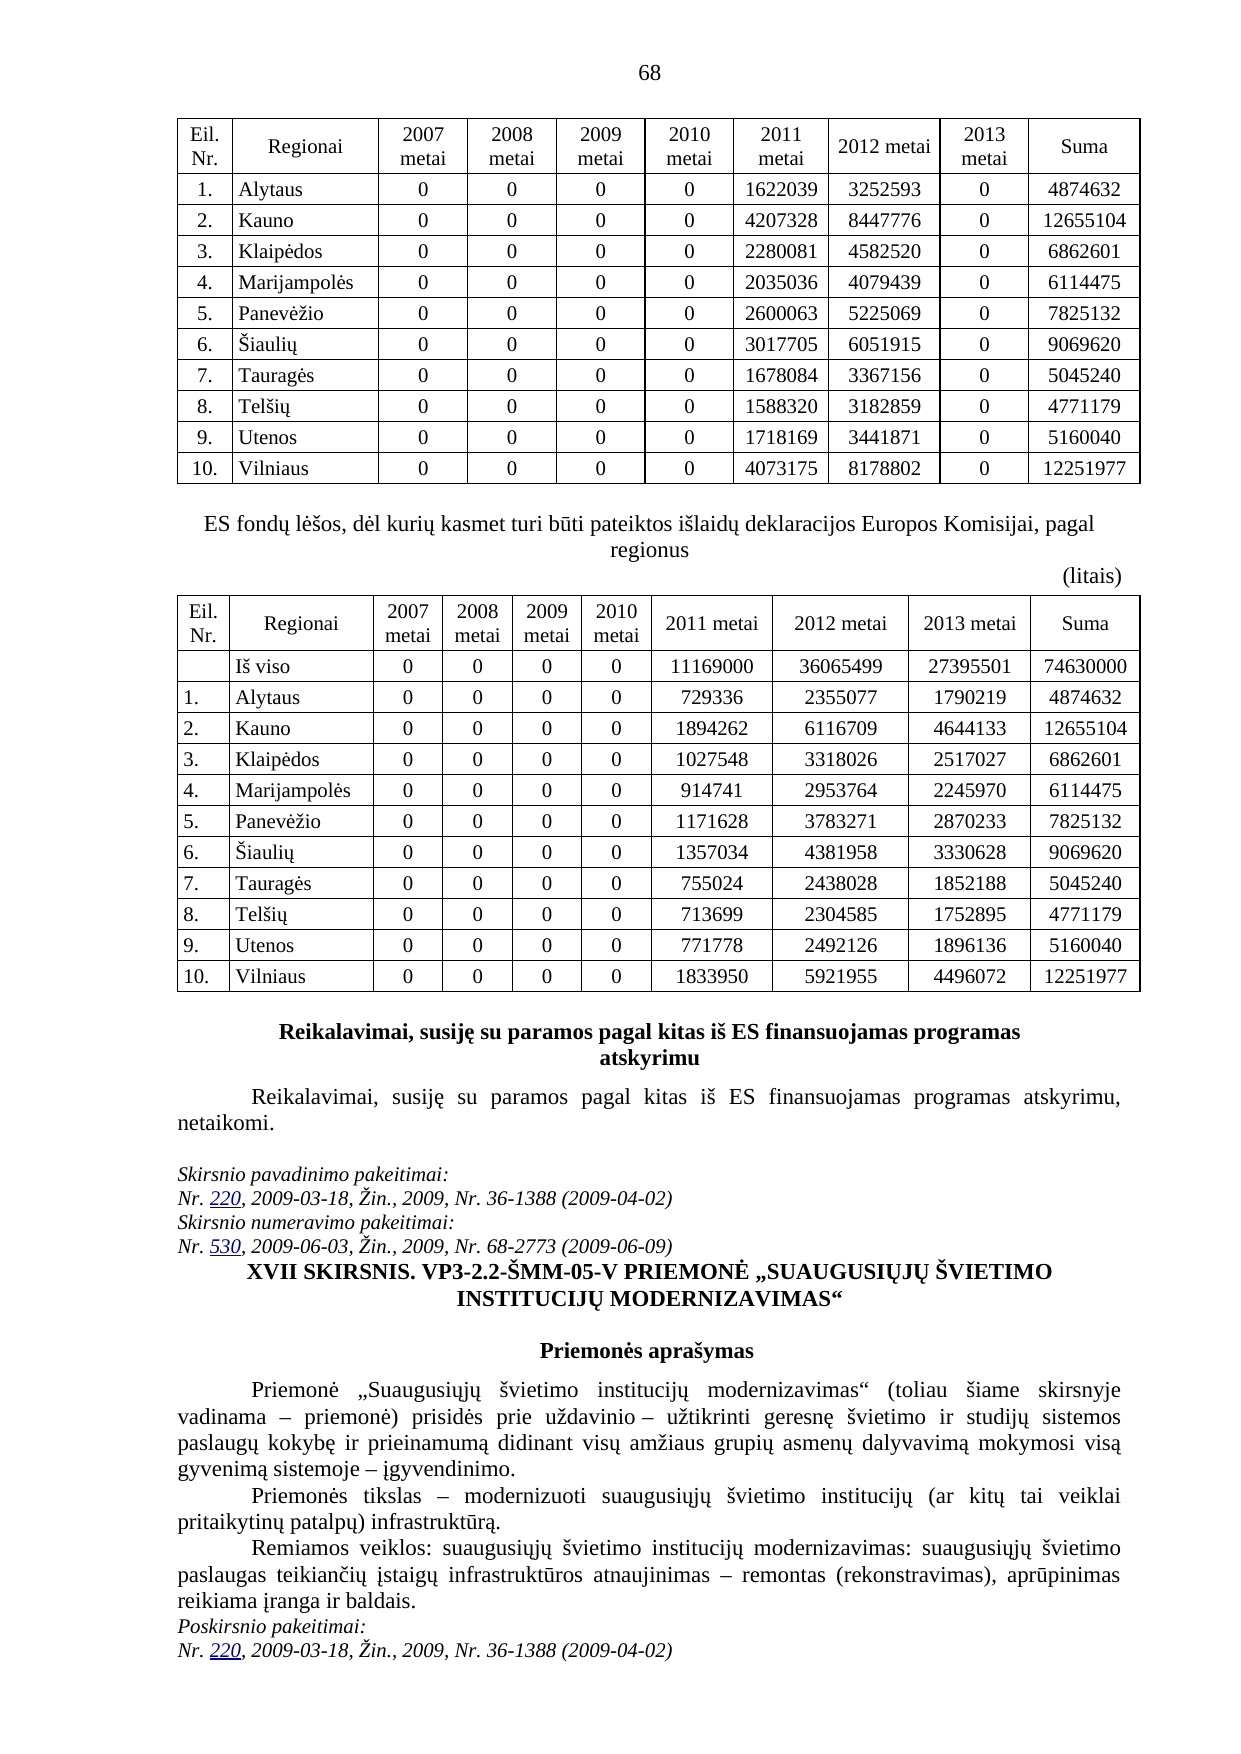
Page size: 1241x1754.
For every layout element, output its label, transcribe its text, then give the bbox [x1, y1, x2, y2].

table_cell 1357034 [652, 837, 772, 867]
table_cell 0 [557, 267, 644, 297]
text (litais) [177, 563, 1122, 589]
table_header 2009 metai [513, 596, 581, 650]
table_header 2012 metai [829, 119, 939, 173]
table_cell 3. [178, 236, 232, 266]
table_cell 74630000 [1031, 651, 1139, 681]
table_cell 0 [557, 329, 644, 359]
table_cell 2280081 [734, 236, 828, 266]
table_cell 0 [443, 837, 512, 867]
table_cell Kauno [233, 205, 378, 235]
table_cell 0 [443, 806, 512, 836]
table_cell 8447776 [829, 205, 939, 235]
table_cell 0 [443, 651, 512, 681]
table_cell 6862601 [1029, 236, 1139, 266]
table_cell 0 [557, 205, 644, 235]
table_cell 0 [557, 422, 644, 452]
table_cell 4381958 [773, 837, 908, 867]
table_cell Vilniaus [230, 961, 373, 991]
table_cell 0 [941, 360, 1028, 390]
text Remiamos veiklos: suaugusiųjų švietimo institucijų modernizavimas: suaugusiųjų švietimo paslaugas teikiančių įstaigų infrastruktūros atnaujinimas – remontas (rekonstravimas), aprūpinimas reikiama įranga ir baldais. [177, 1534, 1122, 1613]
table_cell 1588320 [734, 391, 828, 421]
table_cell 1. [178, 174, 232, 204]
table_cell 3441871 [829, 422, 939, 452]
table_cell 0 [941, 391, 1028, 421]
table_cell 3783271 [773, 806, 908, 836]
table_cell 0 [646, 329, 733, 359]
table_cell 9069620 [1031, 837, 1139, 867]
table_cell 5045240 [1031, 868, 1139, 898]
table_cell 0 [941, 174, 1028, 204]
table_cell 0 [582, 868, 651, 898]
table_cell 771778 [652, 930, 772, 959]
table_cell Panevėžio [230, 806, 373, 836]
table_cell 7825132 [1031, 806, 1139, 836]
table_cell 1622039 [734, 174, 828, 204]
table_cell 0 [374, 899, 442, 929]
table_cell 6862601 [1031, 744, 1139, 774]
text Nr. 220, 2009-03-18, Žin., 2009, Nr. 36-1388 (2009-04-02) [177, 1638, 1122, 1662]
table_cell 3367156 [829, 360, 939, 390]
table_cell 0 [379, 174, 467, 204]
text Reikalavimai, susiję su paramos pagal kitas iš ES finansuojamas programas atskyrimu, netaikomi. [177, 1083, 1122, 1136]
table_cell 0 [582, 682, 651, 712]
table_cell Šiaulių [233, 329, 378, 359]
table_cell Alytaus [233, 174, 378, 204]
table_cell 7. [178, 360, 232, 390]
table_cell 3. [178, 744, 229, 774]
table_header 2009 metai [557, 119, 644, 173]
table_cell Utenos [230, 930, 373, 959]
text Skirsnio pavadinimo pakeitimai: [177, 1162, 1122, 1186]
table_header 2011 metai [652, 596, 772, 650]
table_cell 3017705 [734, 329, 828, 359]
text Skirsnio numeravimo pakeitimai: [177, 1210, 1122, 1234]
table_cell 9069620 [1029, 329, 1139, 359]
table_header Regionai [233, 119, 378, 173]
table_cell 2870233 [909, 806, 1030, 836]
table_cell 1718169 [734, 422, 828, 452]
table_cell 0 [646, 267, 733, 297]
table_cell 27395501 [909, 651, 1030, 681]
table_cell Alytaus [230, 682, 373, 712]
table_cell 0 [443, 961, 512, 991]
table_cell 0 [374, 806, 442, 836]
table_header 2011 metai [734, 119, 828, 173]
table_cell 0 [379, 453, 467, 482]
table_header Eil. Nr. [178, 119, 232, 173]
table_cell 0 [468, 329, 556, 359]
table_cell 0 [557, 298, 644, 328]
table_cell 0 [443, 899, 512, 929]
table_cell 729336 [652, 682, 772, 712]
table_cell 1678084 [734, 360, 828, 390]
table_cell Marijampolės [230, 775, 373, 805]
table_cell 0 [941, 236, 1028, 266]
table_cell 1852188 [909, 868, 1030, 898]
table_cell 6114475 [1029, 267, 1139, 297]
table_cell 36065499 [773, 651, 908, 681]
table_cell 4771179 [1029, 391, 1139, 421]
table_cell 0 [646, 236, 733, 266]
table_cell 0 [646, 174, 733, 204]
table_cell 1896136 [909, 930, 1030, 959]
table_cell Tauragės [233, 360, 378, 390]
table_header 2010 metai [582, 596, 651, 650]
table_cell 4644133 [909, 713, 1030, 743]
table_cell Marijampolės [233, 267, 378, 297]
text XVII SKIRSNIS. VP3-2.2-ŠMM-05-V PRIEMONĖ „SUAUGUSIŲJŲ ŠVIETIMO INSTITUCIJŲ MODERNIZAVIMAS“ [177, 1258, 1122, 1311]
table_cell 0 [557, 174, 644, 204]
table_cell 0 [468, 205, 556, 235]
table_cell 0 [582, 713, 651, 743]
table_cell 2. [178, 205, 232, 235]
table_cell 1833950 [652, 961, 772, 991]
table_cell 0 [379, 391, 467, 421]
table_cell 12251977 [1029, 453, 1139, 482]
table_cell 0 [941, 267, 1028, 297]
table_cell 0 [557, 391, 644, 421]
table_cell Utenos [233, 422, 378, 452]
table_cell 5. [178, 806, 229, 836]
table_header 2012 metai [773, 596, 908, 650]
table_cell 4582520 [829, 236, 939, 266]
table_cell 0 [443, 682, 512, 712]
table_header Regionai [230, 596, 373, 650]
table_cell 0 [379, 422, 467, 452]
table_cell Vilniaus [233, 453, 378, 482]
table_cell 0 [646, 453, 733, 482]
table_cell 6116709 [773, 713, 908, 743]
table_cell 0 [646, 360, 733, 390]
table_cell 0 [468, 236, 556, 266]
table_cell 0 [582, 806, 651, 836]
table_cell 755024 [652, 868, 772, 898]
table_cell 0 [941, 453, 1028, 482]
table_cell 6051915 [829, 329, 939, 359]
table_cell 4073175 [734, 453, 828, 482]
table_header 2008 metai [443, 596, 512, 650]
text Poskirsnio pakeitimai: [177, 1613, 1122, 1638]
table_cell 0 [374, 713, 442, 743]
table_cell 4874632 [1029, 174, 1139, 204]
table_cell Panevėžio [233, 298, 378, 328]
table_cell Telšių [233, 391, 378, 421]
table_cell 4. [178, 267, 232, 297]
table_cell 0 [379, 360, 467, 390]
table_cell 2035036 [734, 267, 828, 297]
table_cell 1894262 [652, 713, 772, 743]
table_cell 2. [178, 713, 229, 743]
text Reikalavimai, susiję su paramos pagal kitas iš ES finansuojamas programas atskyrimu [177, 1018, 1122, 1071]
table_cell 0 [557, 453, 644, 482]
text Priemonės tikslas – modernizuoti suaugusiųjų švietimo institucijų (ar kitų tai veiklai pritaikytinų patalpų) infrastruktūrą. [177, 1482, 1122, 1534]
table_header 2013 metai [941, 119, 1028, 173]
table_cell 0 [374, 775, 442, 805]
table_cell 0 [379, 329, 467, 359]
table_cell 0 [646, 298, 733, 328]
table_cell 0 [646, 422, 733, 452]
table_cell 0 [379, 298, 467, 328]
table_cell 0 [582, 930, 651, 959]
table_cell 8. [178, 899, 229, 929]
table_cell 2355077 [773, 682, 908, 712]
table_cell 0 [513, 899, 581, 929]
table_cell 3318026 [773, 744, 908, 774]
text Nr. 530, 2009-06-03, Žin., 2009, Nr. 68-2773 (2009-06-09) [177, 1234, 1122, 1258]
table_cell 0 [374, 837, 442, 867]
table_cell 5160040 [1029, 422, 1139, 452]
table_cell 4771179 [1031, 899, 1139, 929]
table_cell 5. [178, 298, 232, 328]
table_cell Klaipėdos [233, 236, 378, 266]
table_cell 0 [443, 744, 512, 774]
table_cell 0 [513, 806, 581, 836]
table_cell 0 [379, 205, 467, 235]
table_cell 0 [513, 930, 581, 959]
table_cell 0 [379, 267, 467, 297]
table_cell 9. [178, 422, 232, 452]
table_cell 2492126 [773, 930, 908, 959]
table_cell 2304585 [773, 899, 908, 929]
table_cell 0 [582, 651, 651, 681]
table_cell 2953764 [773, 775, 908, 805]
table_cell [178, 651, 229, 681]
table_cell Iš viso [230, 651, 373, 681]
table_cell 4. [178, 775, 229, 805]
table_cell 8178802 [829, 453, 939, 482]
table_cell 11169000 [652, 651, 772, 681]
table_cell 6. [178, 837, 229, 867]
table_cell 0 [468, 360, 556, 390]
table_header Eil. Nr. [178, 596, 229, 650]
table_cell Telšių [230, 899, 373, 929]
text Nr. 220, 2009-03-18, Žin., 2009, Nr. 36-1388 (2009-04-02) [177, 1186, 1122, 1210]
table_cell Šiaulių [230, 837, 373, 867]
table_cell 0 [374, 651, 442, 681]
table_cell Tauragės [230, 868, 373, 898]
table_cell 0 [468, 174, 556, 204]
table_cell 0 [443, 930, 512, 959]
table_cell 0 [557, 236, 644, 266]
table_cell 0 [374, 961, 442, 991]
table_cell 0 [468, 298, 556, 328]
table_cell 8. [178, 391, 232, 421]
table_cell 0 [513, 682, 581, 712]
table_cell 1752895 [909, 899, 1030, 929]
table_cell 0 [443, 713, 512, 743]
text Priemonė „Suaugusiųjų švietimo institucijų modernizavimas“ (toliau šiame skirsnyje vadinama – priemonė) prisidės prie uždavinio – užtikrinti geresnę švietimo ir studijų sistemos paslaugų kokybę ir prieinamumą didinant visų amžiaus grupių asmenų dalyvavimą mokymosi visą gyvenimą sistemoje – įgyvendinimo. [177, 1376, 1122, 1482]
table_cell 0 [646, 391, 733, 421]
table_cell 3182859 [829, 391, 939, 421]
table_cell 5045240 [1029, 360, 1139, 390]
table_cell 12655104 [1031, 713, 1139, 743]
table_cell 4496072 [909, 961, 1030, 991]
table_cell 0 [513, 713, 581, 743]
table_cell Klaipėdos [230, 744, 373, 774]
table_cell 2600063 [734, 298, 828, 328]
table_cell 0 [582, 961, 651, 991]
table_cell 0 [513, 651, 581, 681]
table_cell 6. [178, 329, 232, 359]
table_header 2007 metai [379, 119, 467, 173]
table_cell 3330628 [909, 837, 1030, 867]
table_cell 3252593 [829, 174, 939, 204]
table_cell 1. [178, 682, 229, 712]
table_cell 7. [178, 868, 229, 898]
table_cell 0 [941, 422, 1028, 452]
table_cell Kauno [230, 713, 373, 743]
table_cell 0 [941, 329, 1028, 359]
table_cell 1790219 [909, 682, 1030, 712]
table_cell 0 [513, 961, 581, 991]
table_cell 5921955 [773, 961, 908, 991]
table_cell 0 [513, 744, 581, 774]
table_cell 10. [178, 453, 232, 482]
table_cell 7825132 [1029, 298, 1139, 328]
table_cell 6114475 [1031, 775, 1139, 805]
table_cell 0 [443, 775, 512, 805]
table_header 2007 metai [374, 596, 442, 650]
table_cell 914741 [652, 775, 772, 805]
table_cell 0 [941, 205, 1028, 235]
table_header 2010 metai [646, 119, 733, 173]
table_cell 0 [374, 744, 442, 774]
table_cell 0 [646, 205, 733, 235]
table_cell 0 [468, 391, 556, 421]
table_cell 1027548 [652, 744, 772, 774]
table_header 2008 metai [468, 119, 556, 173]
table_cell 4079439 [829, 267, 939, 297]
table_cell 10. [178, 961, 229, 991]
table_cell 4874632 [1031, 682, 1139, 712]
table_cell 0 [557, 360, 644, 390]
table_cell 4207328 [734, 205, 828, 235]
text ES fondų lėšos, dėl kurių kasmet turi būti pateiktos išlaidų deklaracijos Europos Komisijai, pagal regionus [177, 510, 1122, 563]
table_cell 0 [374, 682, 442, 712]
table_cell 2517027 [909, 744, 1030, 774]
table_cell 0 [513, 837, 581, 867]
table_cell 12655104 [1029, 205, 1139, 235]
table_cell 1171628 [652, 806, 772, 836]
table_cell 0 [374, 868, 442, 898]
table_cell 0 [513, 868, 581, 898]
table_cell 0 [468, 422, 556, 452]
table_cell 0 [582, 837, 651, 867]
table_cell 0 [941, 298, 1028, 328]
table_cell 0 [443, 868, 512, 898]
table_header Suma [1031, 596, 1139, 650]
table_cell 2245970 [909, 775, 1030, 805]
table_cell 5160040 [1031, 930, 1139, 959]
table_cell 0 [582, 744, 651, 774]
table_cell 713699 [652, 899, 772, 929]
table_cell 0 [379, 236, 467, 266]
table_cell 0 [513, 775, 581, 805]
table_cell 12251977 [1031, 961, 1139, 991]
table_cell 2438028 [773, 868, 908, 898]
table_cell 0 [582, 899, 651, 929]
table_cell 5225069 [829, 298, 939, 328]
table_cell 0 [468, 453, 556, 482]
table_cell 9. [178, 930, 229, 959]
table_header 2013 metai [909, 596, 1030, 650]
table_cell 0 [468, 267, 556, 297]
text Priemonės aprašymas [177, 1337, 1122, 1364]
table_cell 0 [582, 775, 651, 805]
table_cell 0 [374, 930, 442, 959]
table_header Suma [1029, 119, 1139, 173]
